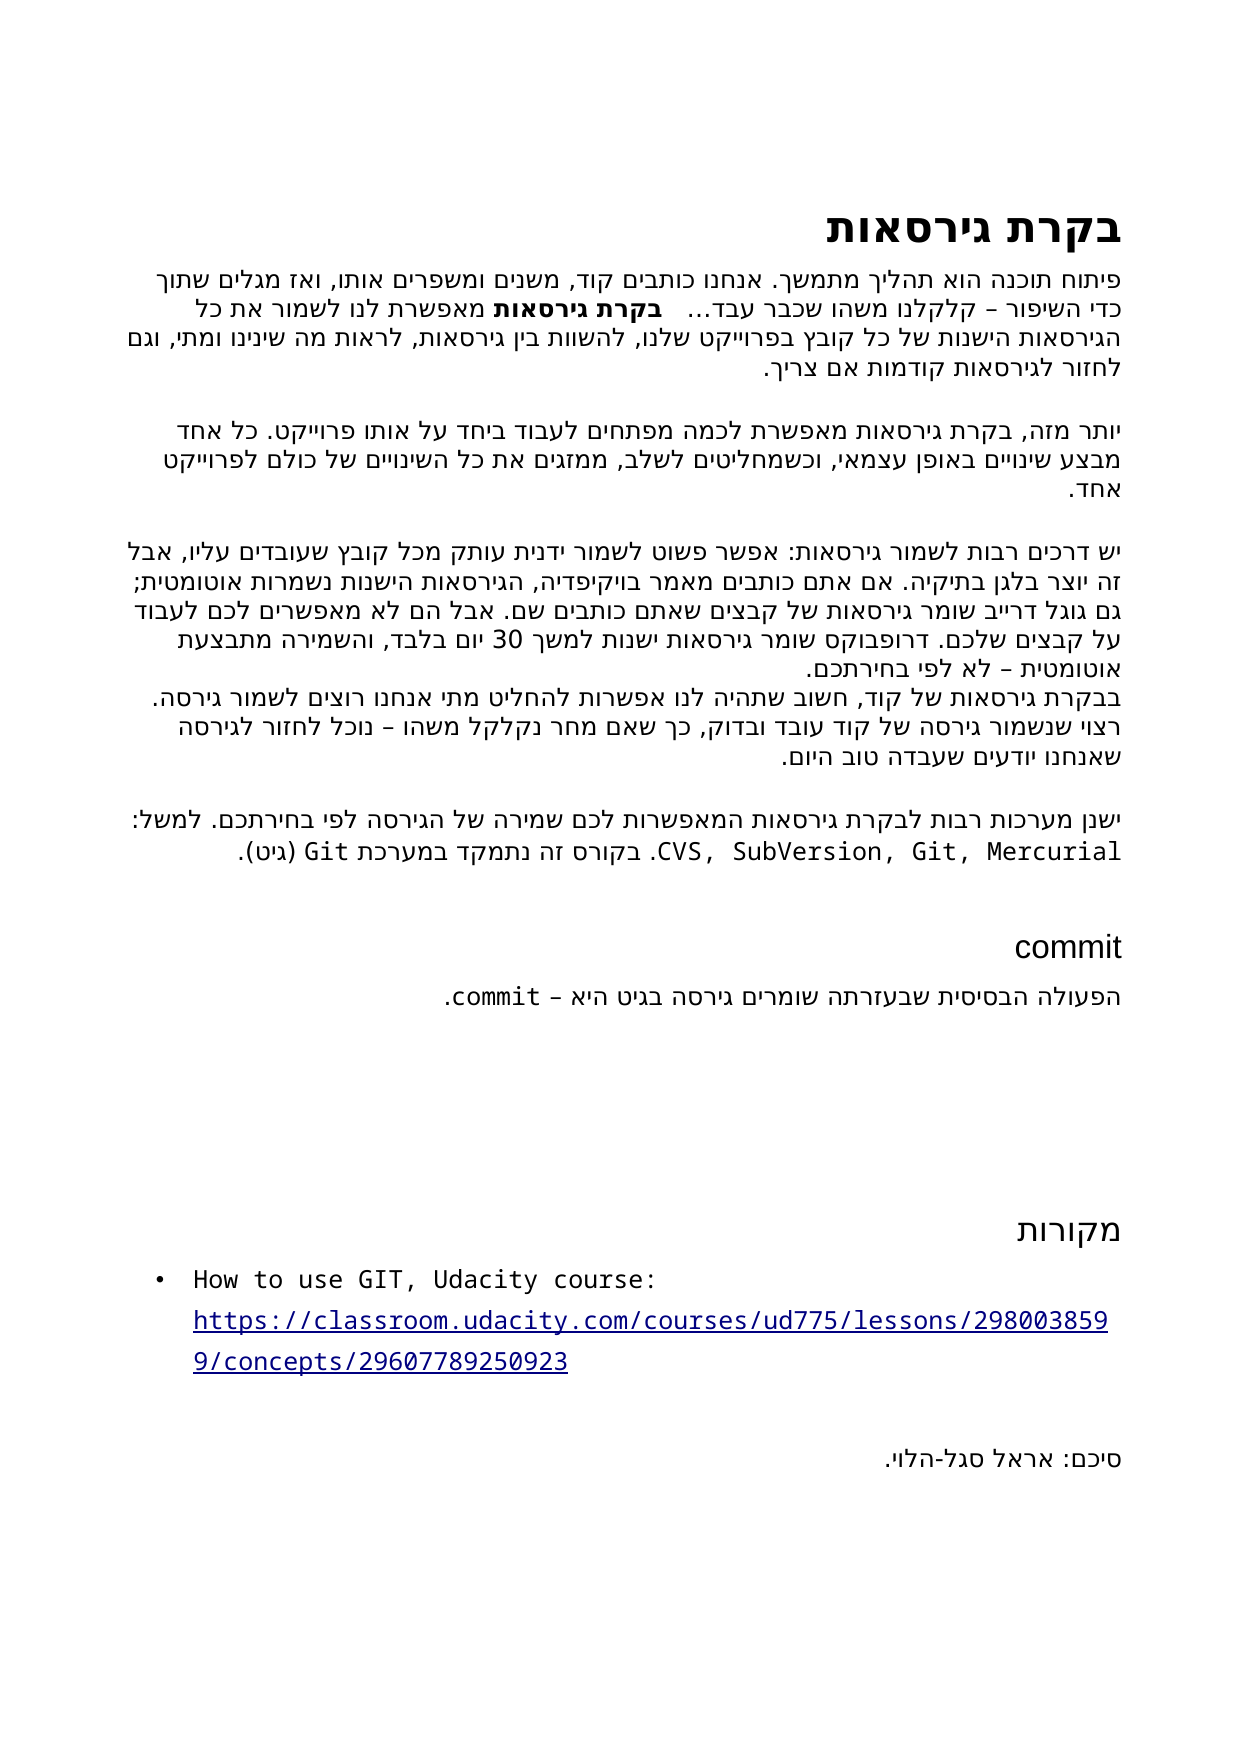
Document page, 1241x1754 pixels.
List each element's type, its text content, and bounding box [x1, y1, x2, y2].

text בבקרת גירסאות של קוד, חשוב שתהיה לנו אפשרות להחליט מתי אנחנו רוצים לשמור גירסה. רצוי שנשמור גירסה של קוד עובד ובדוק, כך שאם מחר נקלקל משהו – נוכל לחזור לגירסה שאנחנו יודעים שעבדה טוב היום. [118, 683, 1122, 771]
text הפעולה הבסיסית שבעזרתה שומרים גירסה בגיט היא – commit. [118, 978, 1122, 1012]
list How to use GIT, Udacity course: https://classroom.udacity.com/courses/ud775/lessons/2980038599/concepts/29607789250923 [156, 1262, 1122, 1377]
subtitle מקורות [118, 1210, 1122, 1249]
text סיכם: אראל סגל-הלוי. [118, 1444, 1122, 1473]
subtitle בקרת גירסאות [118, 202, 1122, 253]
subtitle commit [118, 927, 1122, 966]
text יותר מזה, בקרת גירסאות מאפשרת לכמה מפתחים לעבוד ביחד על אותו פרוייקט. כל אחד מבצע שינויים באופן עצמאי, וכשמחליטים לשלב, ממזגים את כל השינויים של כולם לפרוייקט אחד. [118, 416, 1122, 503]
text יש דרכים רבות לשמור גירסאות: אפשר פשוט לשמור ידנית עותק מכל קובץ שעובדים עליו, אבל זה יוצר בלגן בתיקיה. אם אתם כותבים מאמר בויקיפדיה, הגירסאות הישנות נשמרות אוטומטית; גם גוגל דרייב שומר גירסאות של קבצים שאתם כותבים שם. אבל הם לא מאפשרים לכם לעבוד על קבצים שלכם. דרופבוקס שומר גירסאות ישנות למשך 30 יום בלבד, והשמירה מתבצעת אוטומטית – לא לפי בחירתכם. [118, 537, 1122, 683]
text פיתוח תוכנה הוא תהליך מתמשך. אנחנו כותבים קוד, משנים ומשפרים אותו, ואז מגלים שתוך כדי השיפור – קלקלנו משהו שכבר עבד… בקרת גירסאות מאפשרת לנו לשמור את כל הגירסאות הישנות של כל קובץ בפרוייקט שלנו, להשוות בין גירסאות, לראות מה שינינו ומתי, וגם לחזור לגירסאות קודמות אם צריך. [118, 265, 1122, 382]
text ישנן מערכות רבות לבקרת גירסאות המאפשרות לכם שמירה של הגירסה לפי בחירתכם. למשל: CVS, SubVersion, Git, Mercurial. בקורס זה נתמקד במערכת Git (גיט). [118, 805, 1122, 868]
